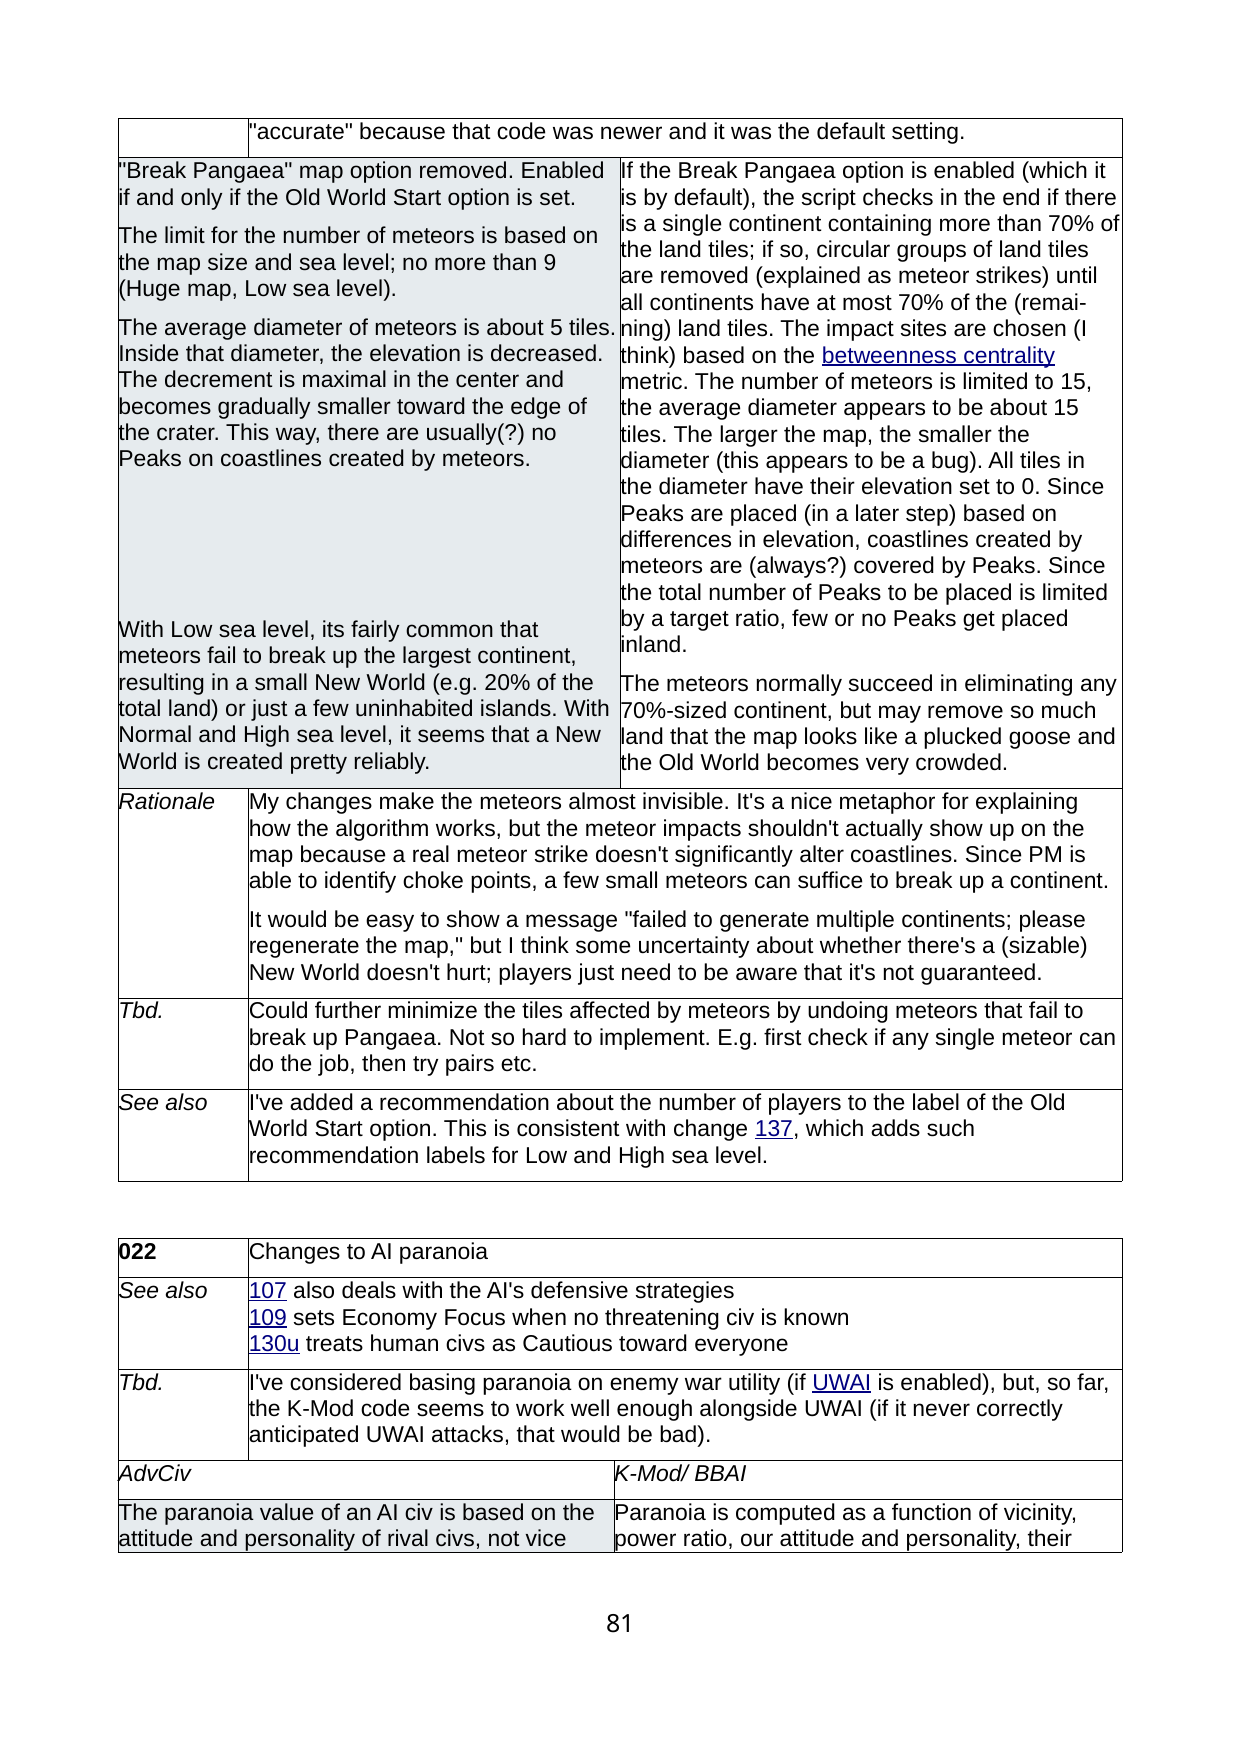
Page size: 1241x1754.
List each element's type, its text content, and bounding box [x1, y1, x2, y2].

table_cell My changes make the meteors almost invisible. It's a nice metaphor for explaining how the algorithm works, but the meteor impacts shouldn't actually show up on the map because a real meteor strike doesn't significantly alter coastlines. Since PM is able to identify choke points, a few small meteors can suffice to break up a continent. It would be easy to show a message "failed to generate multiple continents; please regenerate the map," but I think some uncertainty about whether there's a (sizable) New World doesn't hurt; players just need to be aware that it's not guaranteed. [249, 789, 1122, 997]
table_cell Tbd. [119, 999, 248, 1089]
table_cell I've considered basing paranoia on enemy war utility (if UWAI is enabled), but, so far, the K-Mod code seems to work well enough alongside UWAI (if it never correctly anticipated UWAI attacks, that would be bad). [249, 1370, 1122, 1460]
table_cell Rationale [119, 789, 248, 997]
table_cell See also [119, 1278, 248, 1368]
table_cell The paranoia value of an AI civ is based on the attitude and personality of rival civs, not vice [119, 1500, 614, 1552]
table_cell Could further minimize the tiles affected by meteors by undoing meteors that fail to break up Pangaea. Not so hard to implement. E.g. first check if any single meteor can do the job, then try pairs etc. [249, 999, 1122, 1089]
table_cell If the Break Pangaea option is enabled (which it is by default), the script checks in the end if there is a single continent containing more than 70% of the land tiles; if so, circular groups of land tiles are removed (explained as meteor strikes) until all continents have at most 70% of the (remai­ning) land tiles. The impact sites are chosen (I think) based on the betweenness centrality metric. The number of meteors is limited to 15, the average diameter appears to be about 15 tiles. The larger the map, the smaller the diameter (this appears to be a bug). All tiles in the diameter have their elevation set to 0. Since Peaks are placed (in a later step) based on differences in elevation, coastlines created by meteors are (always?) covered by Peaks. Since the total number of Peaks to be placed is limited by a target ratio, few or no Peaks get placed inland. The meteors normally succeed in eliminating any 70%-sized continent, but may remove so much land that the map looks like a plucked goose and the Old World becomes very crowded. [621, 158, 1122, 788]
table_header 022 [119, 1239, 248, 1277]
table_cell "accurate" because that code was newer and it was the default setting. [249, 119, 1122, 157]
table_cell [119, 119, 248, 157]
table_cell "Break Pangaea" map option removed. Enabled if and only if the Old World Start option is set. The limit for the number of meteors is based on the map size and sea level; no more than 9 (Huge map, Low sea level). The average diameter of meteors is about 5 tiles. Inside that diameter, the elevation is decreased. The decrement is maximal in the center and becomes gradually smaller toward the edge of the crater. This way, there are usually(?) no Peaks on coastlines created by meteors. With Low sea level, its fairly common that meteors fail to break up the largest continent, resulting in a small New World (e.g. 20% of the total land) or just a few uninhabited islands. With Normal and High sea level, it seems that a New World is created pretty reliably. [119, 158, 620, 788]
table_cell Tbd. [119, 1370, 248, 1460]
table_cell 107 also deals with the AI's defensive strategies 109 sets Economy Focus when no threatening civ is known 130u treats human civs as Cautious toward everyone [249, 1278, 1122, 1368]
table_cell K-Mod/ BBAI [615, 1461, 1122, 1499]
table_cell I've added a recommendation about the number of players to the label of the Old World Start option. This is consistent with change 137, which adds such recommendation labels for Low and High sea level. [249, 1090, 1122, 1181]
table_cell See also [119, 1090, 248, 1181]
table_cell AdvCiv [119, 1461, 614, 1499]
table_header Changes to AI paranoia [249, 1239, 1122, 1277]
table_cell Paranoia is computed as a function of vicinity, power ratio, our attitude and personality, their [615, 1500, 1122, 1552]
